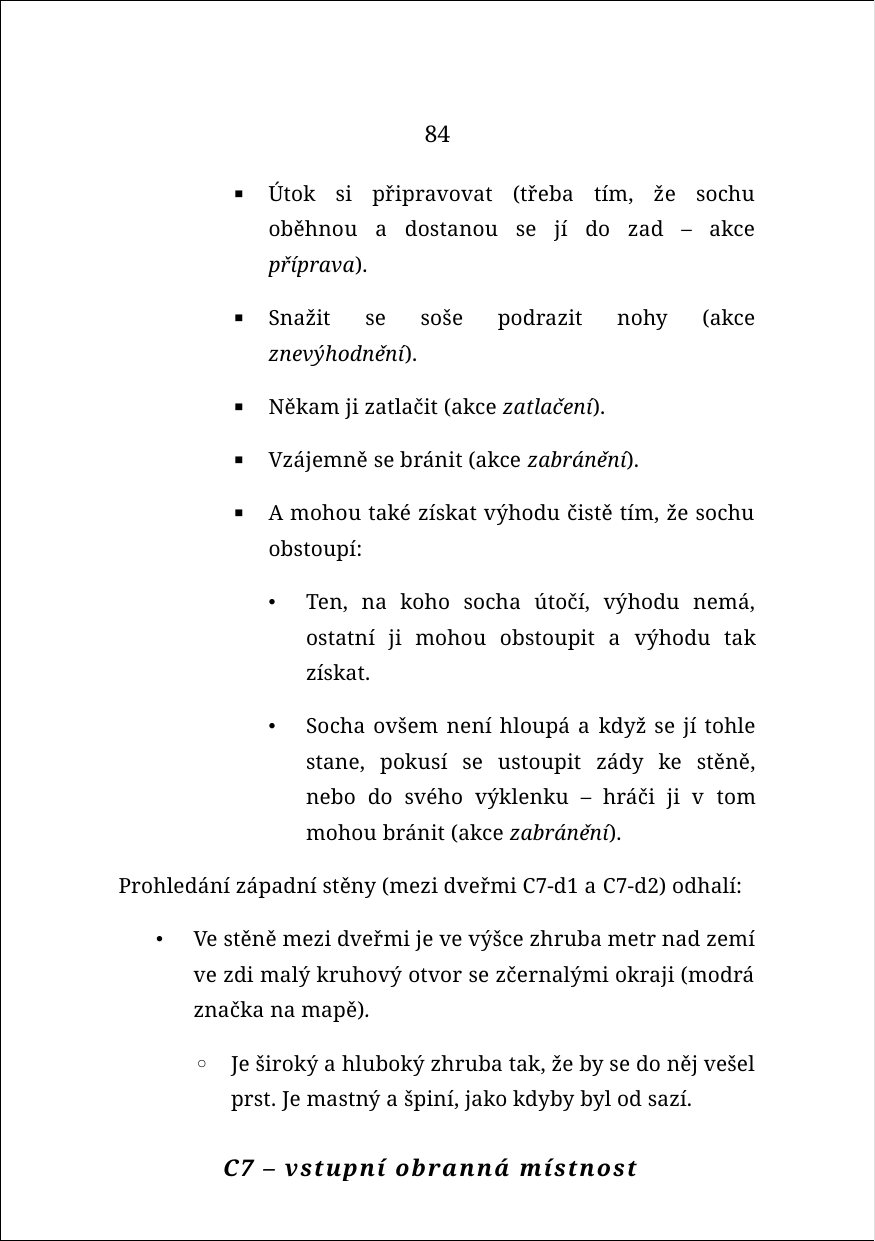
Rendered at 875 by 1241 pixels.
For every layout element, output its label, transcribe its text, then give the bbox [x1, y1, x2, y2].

list A⁠ mohou také získat výhodu čistě tím, že sochu obstoupí: [231, 498, 756, 562]
list Ve stěně mezi dveřmi je ve výšce zhruba metr nad zemí ve zdi malý kruhový otvor se zčernalými okraji (modrá značka na mapě). [156, 924, 756, 1024]
list Je široký a⁠ hluboký zhruba tak, že by se do něj vešel prst. Je mastný a⁠ špiní, jako kdyby byl od sazí. [193, 1049, 756, 1113]
list Útok si připravovat (třeba tím, že sochu oběhnou a⁠ dostanou se jí do zad – akce příprava). [231, 179, 756, 278]
list Někam ji zatlačit (akce zatlačení). [231, 392, 756, 420]
list Snažit se soše podrazit nohy (akce znevýhodnění). [231, 303, 756, 367]
text Prohledání západní stěny (mezi dveřmi C7-d1 a⁠ C7-d2) odhalí: [118, 871, 756, 900]
list Vzájemně se bránit (akce zabránění). [231, 445, 756, 474]
list Socha ovšem není hloupá a⁠ když se jí tohle stane, pokusí se ustoupit zády ke stěně, nebo do svého výklenku – hráči ji v⁠ tom mohou bránit (akce zabránění). [268, 711, 756, 846]
list Ten, na koho socha útočí, výhodu nemá, ostatní ji mohou obstoupit a⁠ výhodu tak získat. [268, 587, 756, 687]
